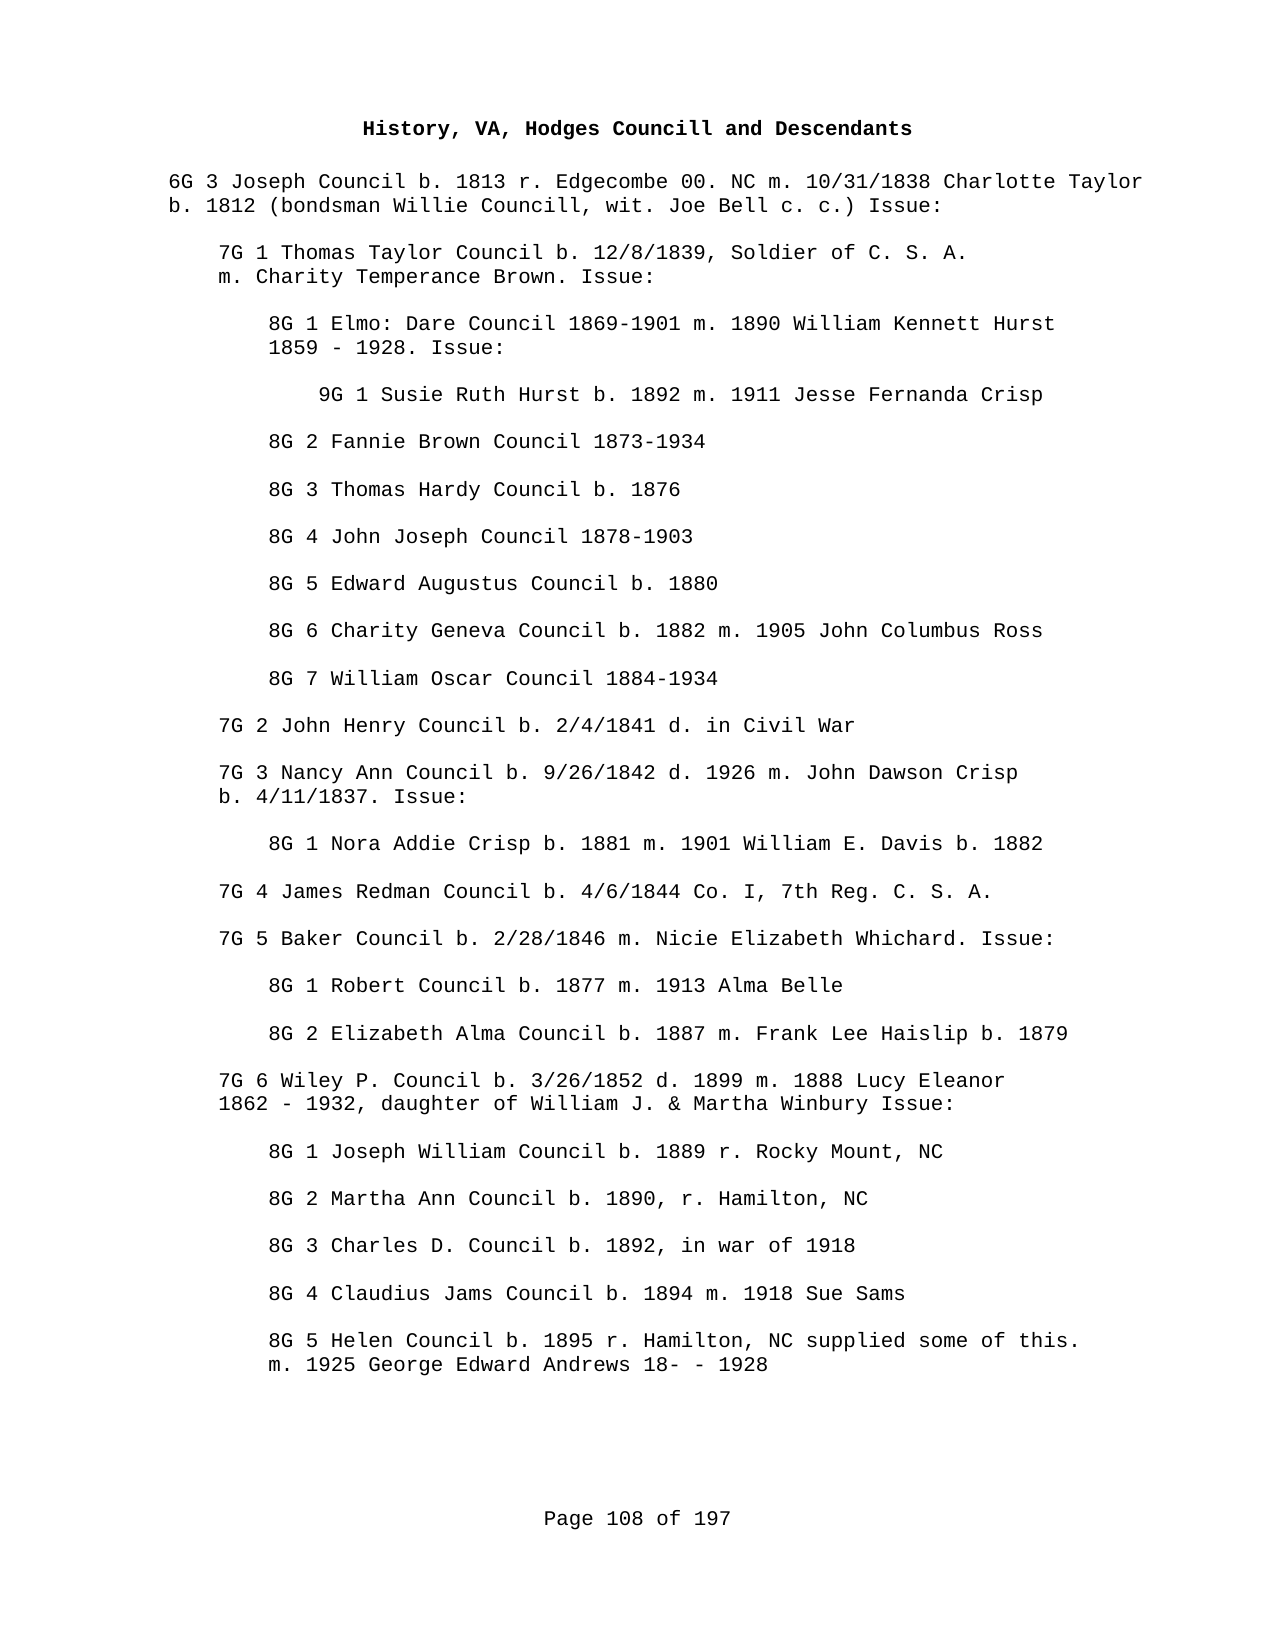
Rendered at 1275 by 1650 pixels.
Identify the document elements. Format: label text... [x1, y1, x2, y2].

text 6G 3 Joseph Council b. 1813 r. Edgecombe 00. NC m. 10/31/1838 Charlotte Taylor [118, 171, 1157, 195]
text 8G 4 John Joseph Council 1878-1903 [118, 526, 1157, 549]
text m. 1925 George Edward Andrews 18- - 1928 [118, 1353, 1157, 1377]
text b. 4/11/1837. Issue: [118, 786, 1157, 810]
text 7G 5 Baker Council b. 2/28/1846 m. Nicie Elizabeth Whichard. Issue: [118, 928, 1157, 952]
text m. Charity Temperance Brown. Issue: [118, 266, 1157, 289]
text 8G 1 Nora Addie Crisp b. 1881 m. 1901 William E. Davis b. 1882 [118, 833, 1157, 857]
text 1862 - 1932, daughter of William J. & Martha Winbury Issue: [118, 1093, 1157, 1117]
text 8G 6 Charity Geneva Council b. 1882 m. 1905 John Columbus Ross [118, 621, 1157, 644]
text 7G 2 John Henry Council b. 2/4/1841 d. in Civil War [118, 715, 1157, 739]
text 7G 6 Wiley P. Council b. 3/26/1852 d. 1899 m. 1888 Lucy Eleanor [118, 1070, 1157, 1093]
text 8G 2 Martha Ann Council b. 1890, r. Hamilton, NC [118, 1188, 1157, 1212]
text 7G 4 James Redman Council b. 4/6/1844 Co. I, 7th Reg. C. S. A. [118, 881, 1157, 904]
text 8G 1 Elmo: Dare Council 1869-1901 m. 1890 William Kennett Hurst [118, 313, 1157, 337]
text 7G 3 Nancy Ann Council b. 9/26/1842 d. 1926 m. John Dawson Crisp [118, 762, 1157, 786]
text 8G 7 William Oscar Council 1884-1934 [118, 668, 1157, 691]
text 8G 4 Claudius Jams Council b. 1894 m. 1918 Sue Sams [118, 1283, 1157, 1306]
text 7G 1 Thomas Taylor Council b. 12/8/1839, Soldier of C. S. A. [118, 242, 1157, 266]
text 8G 5 Helen Council b. 1895 r. Hamilton, NC supplied some of this. [118, 1330, 1157, 1353]
text 8G 3 Charles D. Council b. 1892, in war of 1918 [118, 1235, 1157, 1259]
text 8G 1 Joseph William Council b. 1889 r. Rocky Mount, NC [118, 1141, 1157, 1164]
text 8G 3 Thomas Hardy Council b. 1876 [118, 479, 1157, 502]
text 1859 - 1928. Issue: [118, 337, 1157, 360]
text 8G 1 Robert Council b. 1877 m. 1913 Alma Belle [118, 975, 1157, 999]
text 8G 2 Elizabeth Alma Council b. 1887 m. Frank Lee Haislip b. 1879 [118, 1022, 1157, 1046]
text 9G 1 Susie Ruth Hurst b. 1892 m. 1911 Jesse Fernanda Crisp [118, 384, 1157, 408]
text b. 1812 (bondsman Willie Councill, wit. Joe Bell c. c.) Issue: [118, 195, 1157, 218]
text 8G 5 Edward Augustus Council b. 1880 [118, 573, 1157, 597]
text 8G 2 Fannie Brown Council 1873-1934 [118, 431, 1157, 455]
